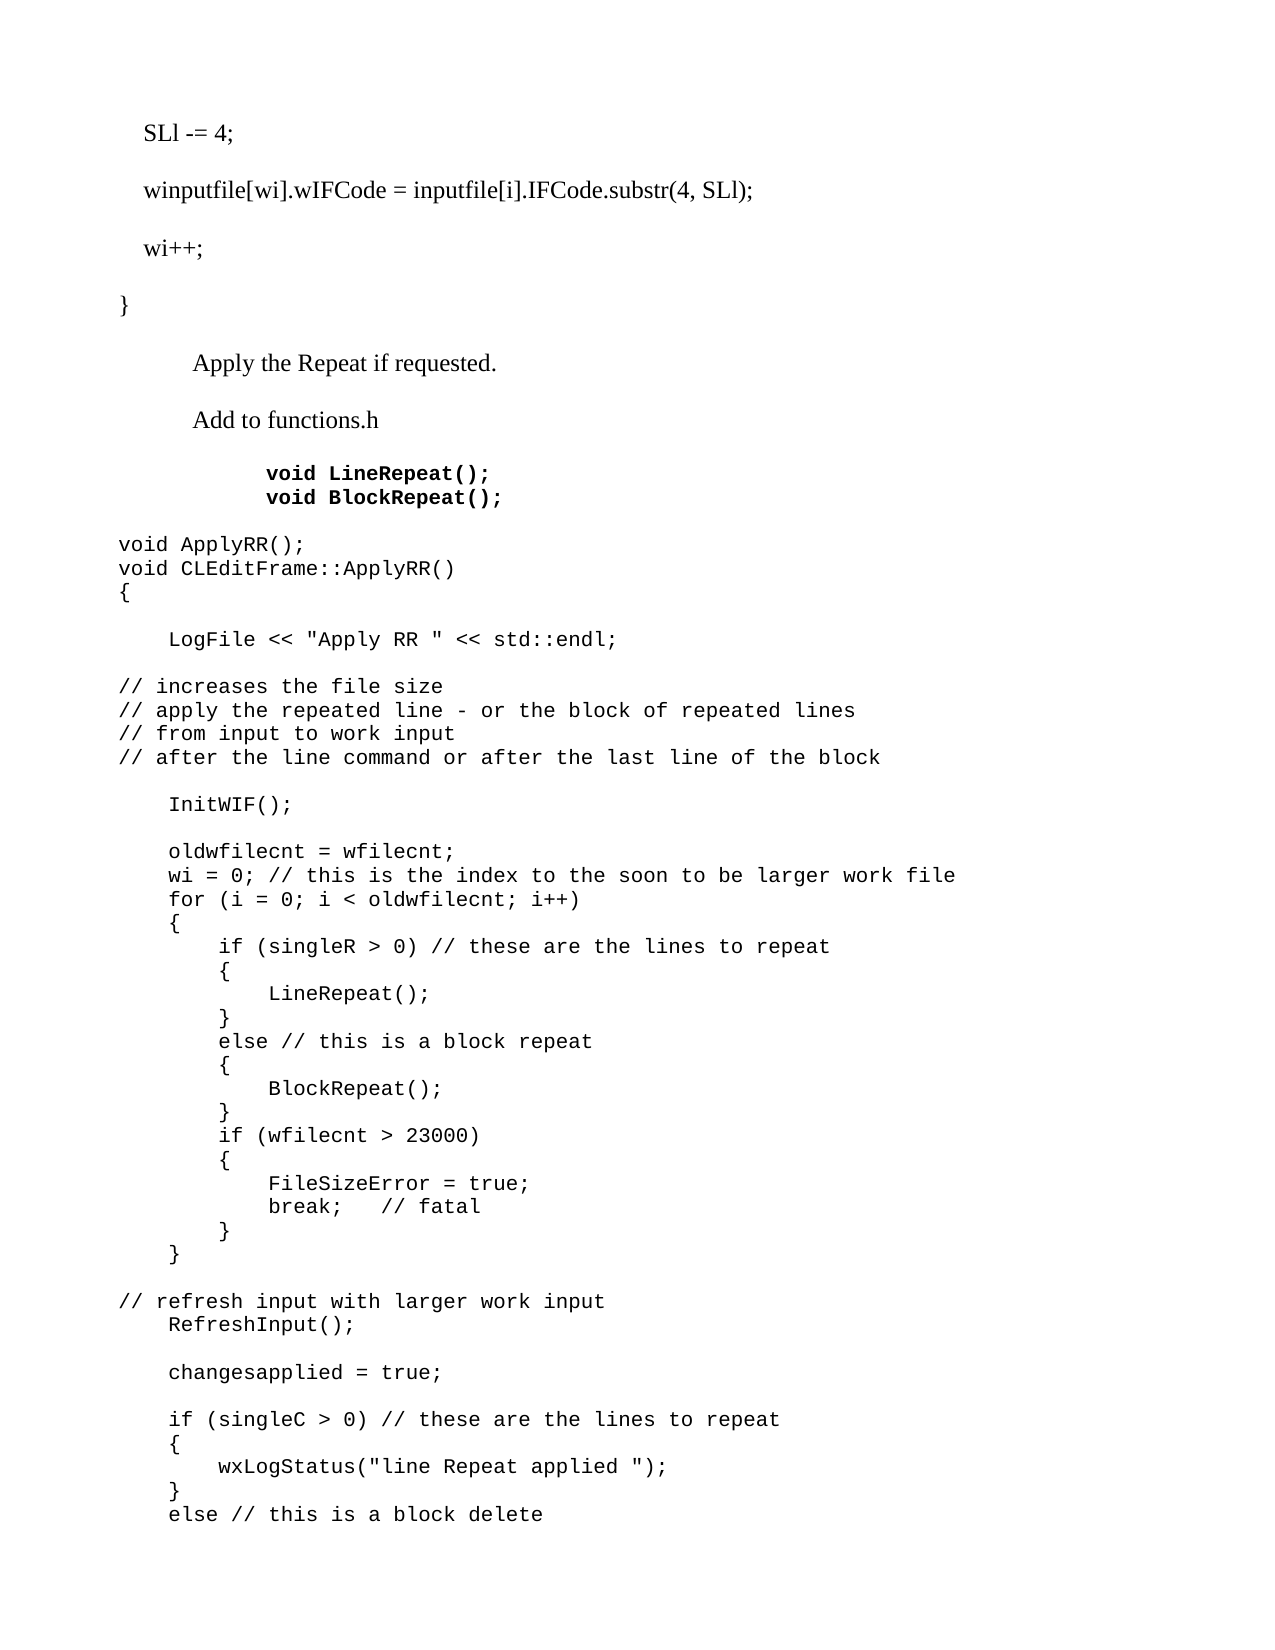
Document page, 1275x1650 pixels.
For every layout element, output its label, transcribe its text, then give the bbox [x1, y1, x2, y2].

text if (singleR > 0) // these are the lines to repeat [118, 936, 1157, 960]
text void ApplyRR(); [118, 534, 1157, 558]
text } [118, 291, 1157, 319]
text } [118, 1220, 1157, 1243]
text if (singleC > 0) // these are the lines to repeat [118, 1409, 1157, 1433]
text { [118, 1433, 1157, 1456]
text } [118, 1102, 1157, 1125]
text Add to functions.h [118, 406, 1157, 434]
text wi = 0; // this is the index to the soon to be larger work file [118, 865, 1157, 889]
text void CLEditFrame::ApplyRR() [118, 558, 1157, 581]
text RefreshInput(); [118, 1314, 1157, 1338]
text void LineRepeat(); [118, 463, 1157, 487]
text for (i = 0; i < oldwfilecnt; i++) [118, 889, 1157, 912]
text else // this is a block repeat [118, 1031, 1157, 1054]
text // refresh input with larger work input [118, 1291, 1157, 1314]
text changesapplied = true; [118, 1362, 1157, 1385]
text winputfile[wi].wIFCode = inputfile[i].IFCode.substr(4, SLl); [118, 176, 1157, 204]
text if (wfilecnt > 23000) [118, 1125, 1157, 1149]
text void BlockRepeat(); [118, 487, 1157, 510]
text break; // fatal [118, 1196, 1157, 1220]
text { [118, 912, 1157, 936]
text { [118, 1054, 1157, 1078]
text SLl -= 4; [118, 118, 1157, 147]
text LogFile << "Apply RR " << std::endl; [118, 629, 1157, 652]
text // after the line command or after the last line of the block [118, 747, 1157, 771]
text { [118, 960, 1157, 983]
text InitWIF(); [118, 794, 1157, 818]
text FileSizeError = true; [118, 1172, 1157, 1196]
text // from input to work input [118, 723, 1157, 747]
text wxLogStatus("line Repeat applied "); [118, 1456, 1157, 1480]
text { [118, 1149, 1157, 1172]
text Apply the Repeat if requested. [118, 348, 1157, 377]
text } [118, 1480, 1157, 1503]
text { [118, 581, 1157, 605]
text BlockRepeat(); [118, 1078, 1157, 1102]
text // apply the repeated line - or the block of repeated lines [118, 699, 1157, 723]
text LineRepeat(); [118, 983, 1157, 1007]
text } [118, 1007, 1157, 1031]
text else // this is a block delete [118, 1503, 1157, 1527]
text wi++; [118, 233, 1157, 262]
text oldwfilecnt = wfilecnt; [118, 841, 1157, 865]
text // increases the file size [118, 676, 1157, 699]
text } [118, 1243, 1157, 1267]
